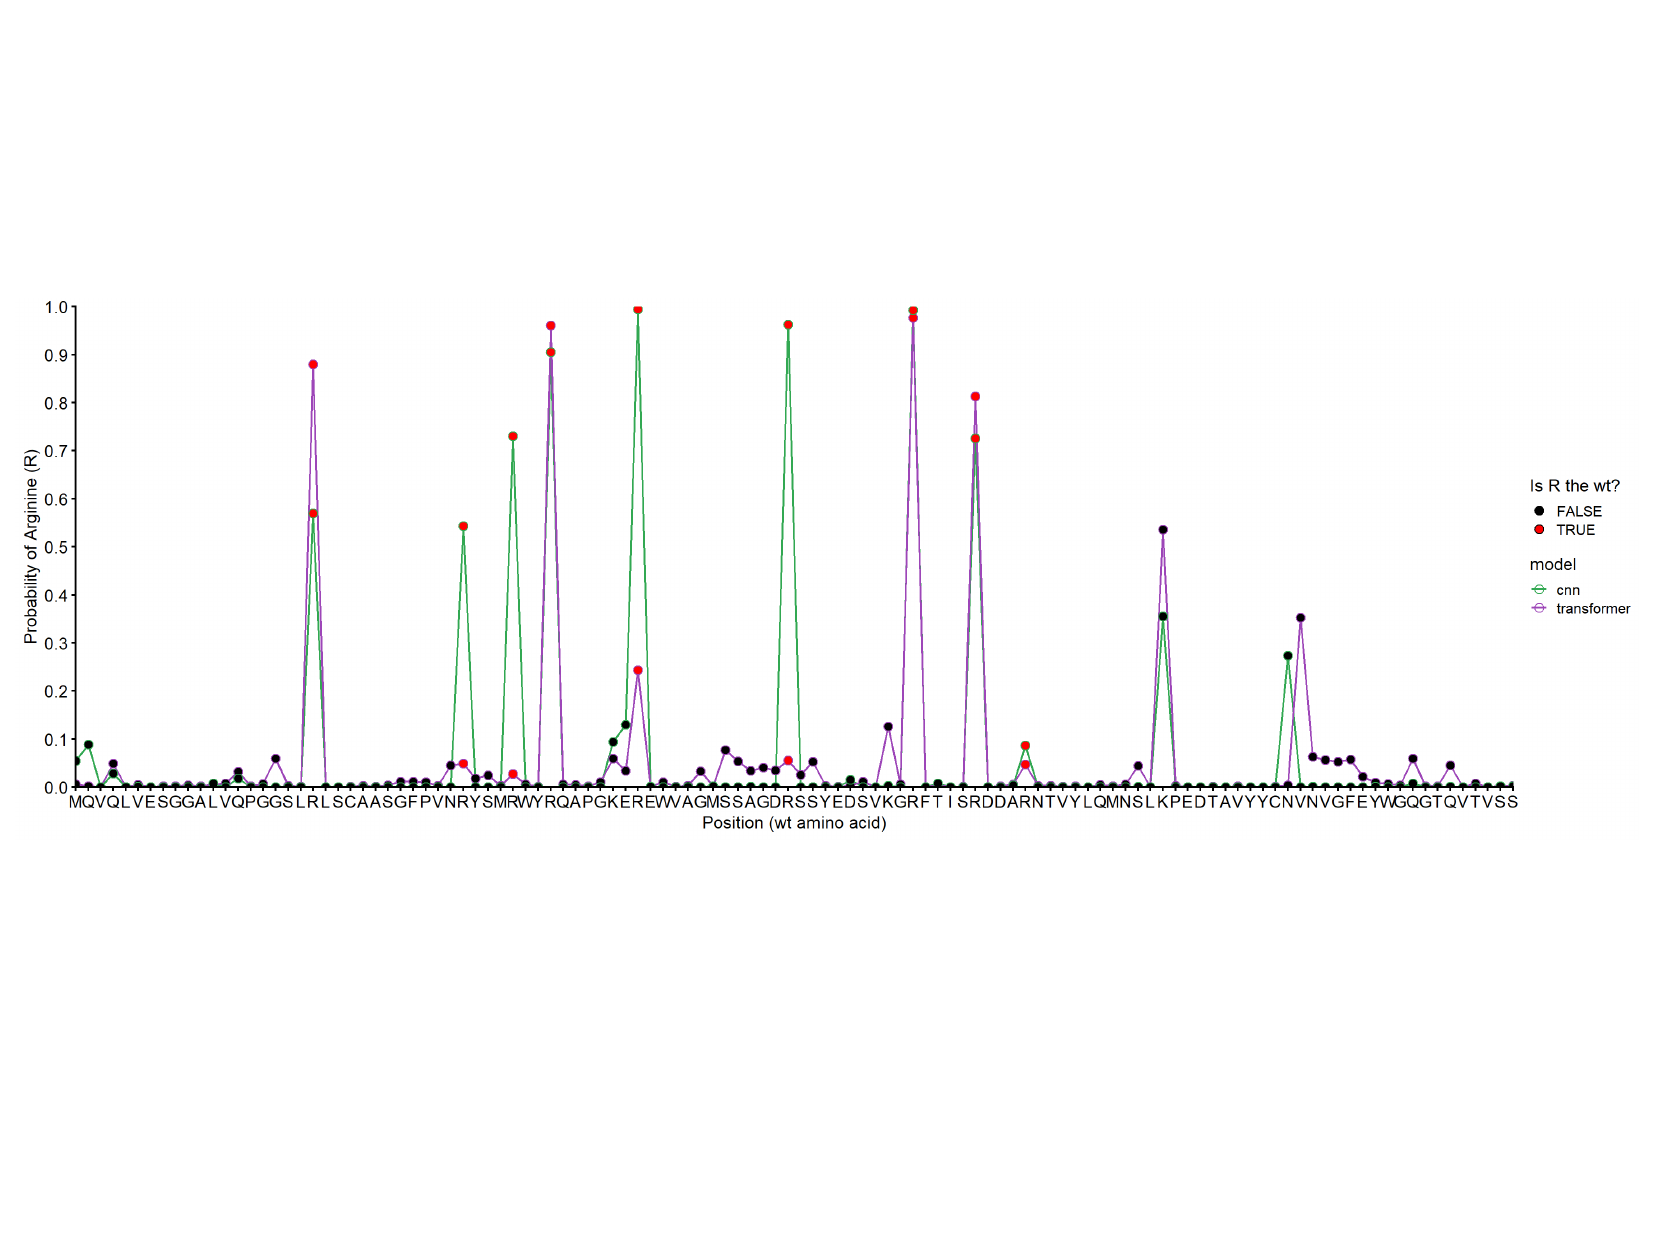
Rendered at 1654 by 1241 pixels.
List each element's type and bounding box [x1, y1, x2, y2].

picture [15, 298, 1639, 841]
